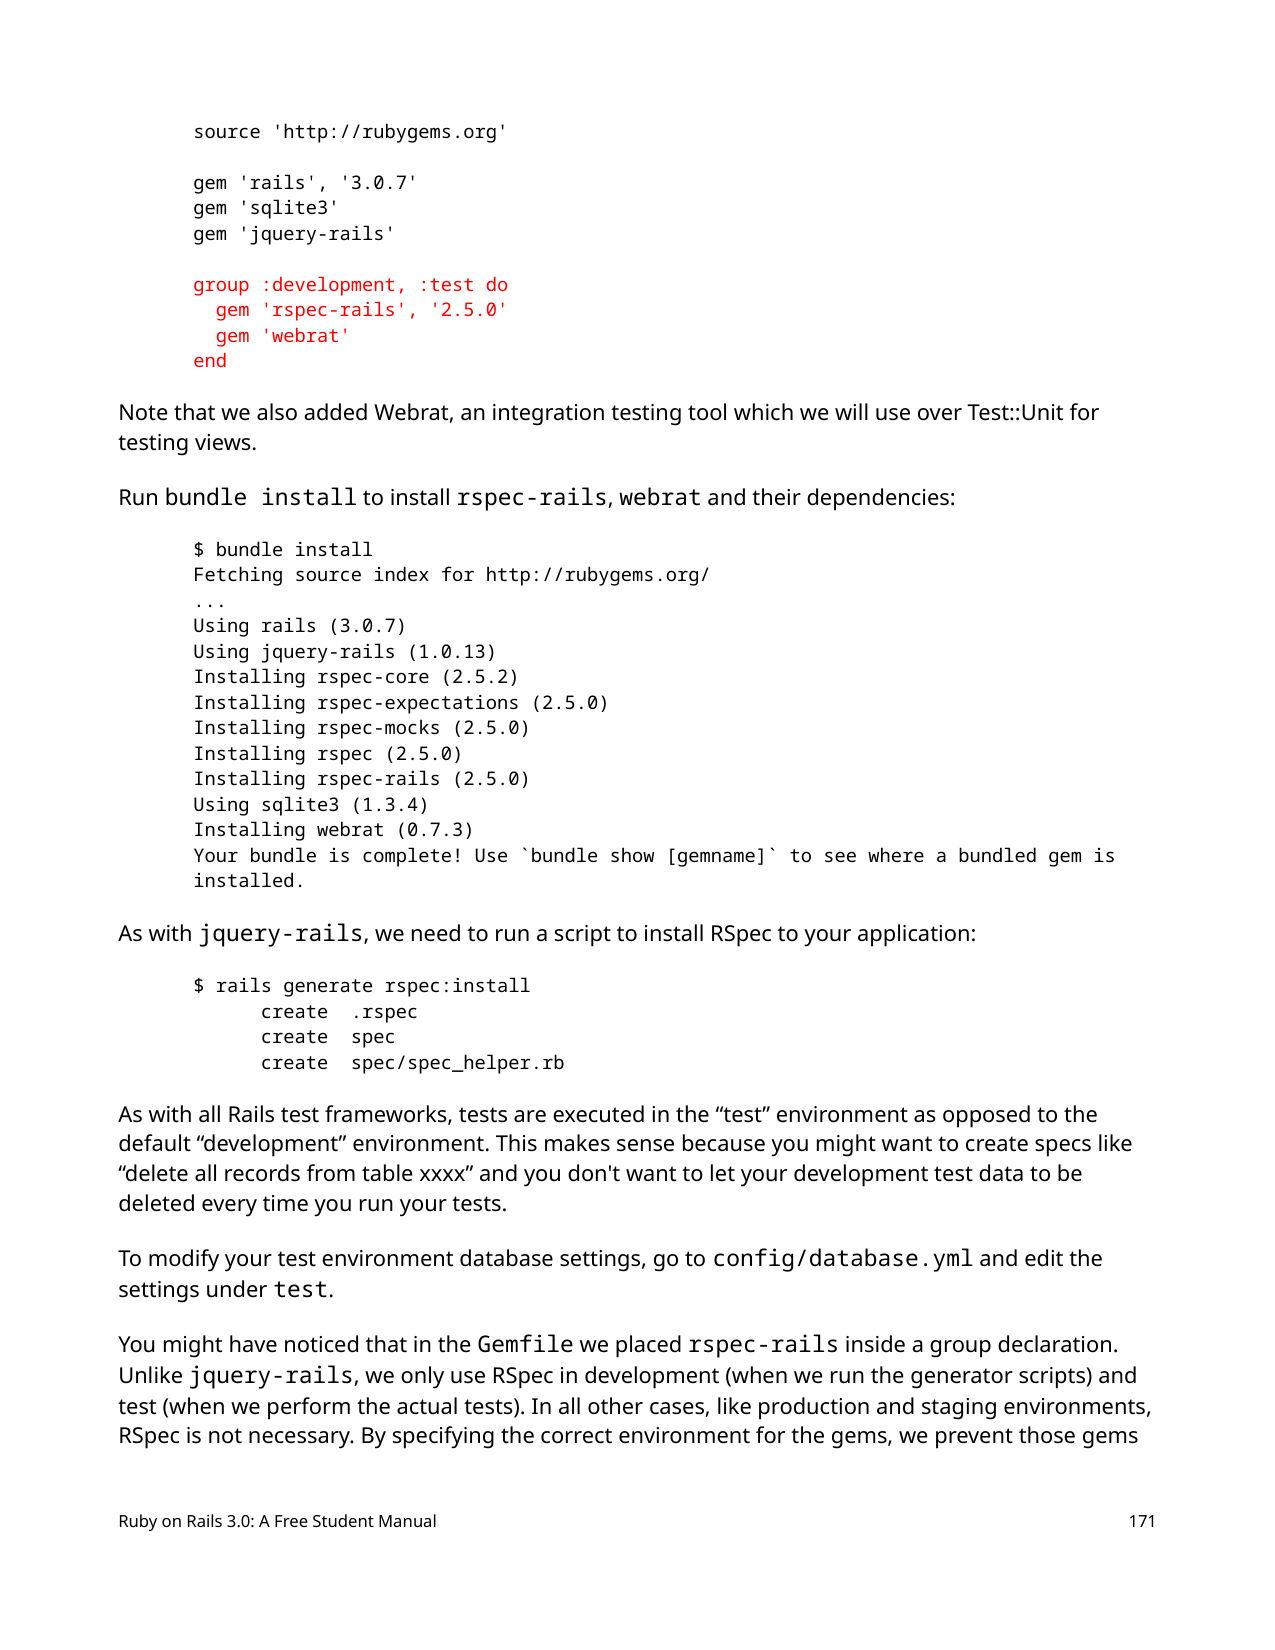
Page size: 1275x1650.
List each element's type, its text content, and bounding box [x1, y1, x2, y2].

text source 'http://rubygems.org' gem 'rails', '3.0.7' gem 'sqlite3' gem 'jquery-rails' group :development, :test do gem 'rspec-rails', '2.5.0' gem 'webrat' end [193, 118, 1157, 373]
text $ rails generate rspec:install create .rspec create spec create spec/spec_helper.rb [193, 972, 1157, 1074]
text $ bundle install Fetching source index for http://rubygems.org/ ... Using rails (3.0.7) Using jquery-rails (1.0.13) Installing rspec-core (2.5.2) Installing rspec-expectations (2.5.0) Installing rspec-mocks (2.5.0) Installing rspec (2.5.0) Installing rspec-rails (2.5.0) Using sqlite3 (1.3.4) Installing webrat (0.7.3) Your bundle is complete! Use `bundle show [gemname]` to see where a bundled gem is installed. [193, 536, 1157, 893]
text Note that we also added Webrat, an integration testing tool which we will use over Test::Unit for testing views. [118, 397, 1157, 457]
text As with all Rails test frameworks, tests are executed in the “test” environment as opposed to the default “development” environment. This makes sense because you might want to create specs like “delete all records from table xxxx” and you don't want to let your development test data to be deleted every time you run your tests. [118, 1098, 1157, 1218]
text To modify your test environment database settings, go to config/database.yml and edit the settings under test. [118, 1242, 1157, 1304]
text As with jquery-rails, we need to run a script to install RSpec to your application: [118, 917, 1157, 948]
text Run bundle install to install rspec-rails, webrat and their dependencies: [118, 481, 1157, 512]
text You might have noticed that in the Gemfile we placed rspec-rails inside a group declaration. Unlike jquery-rails, we only use RSpec in development (when we run the generator scripts) and test (when we perform the actual tests). In all other cases, like production and staging environments, RSpec is not necessary. By specifying the correct environment for the gems, we prevent those gems [118, 1328, 1157, 1450]
